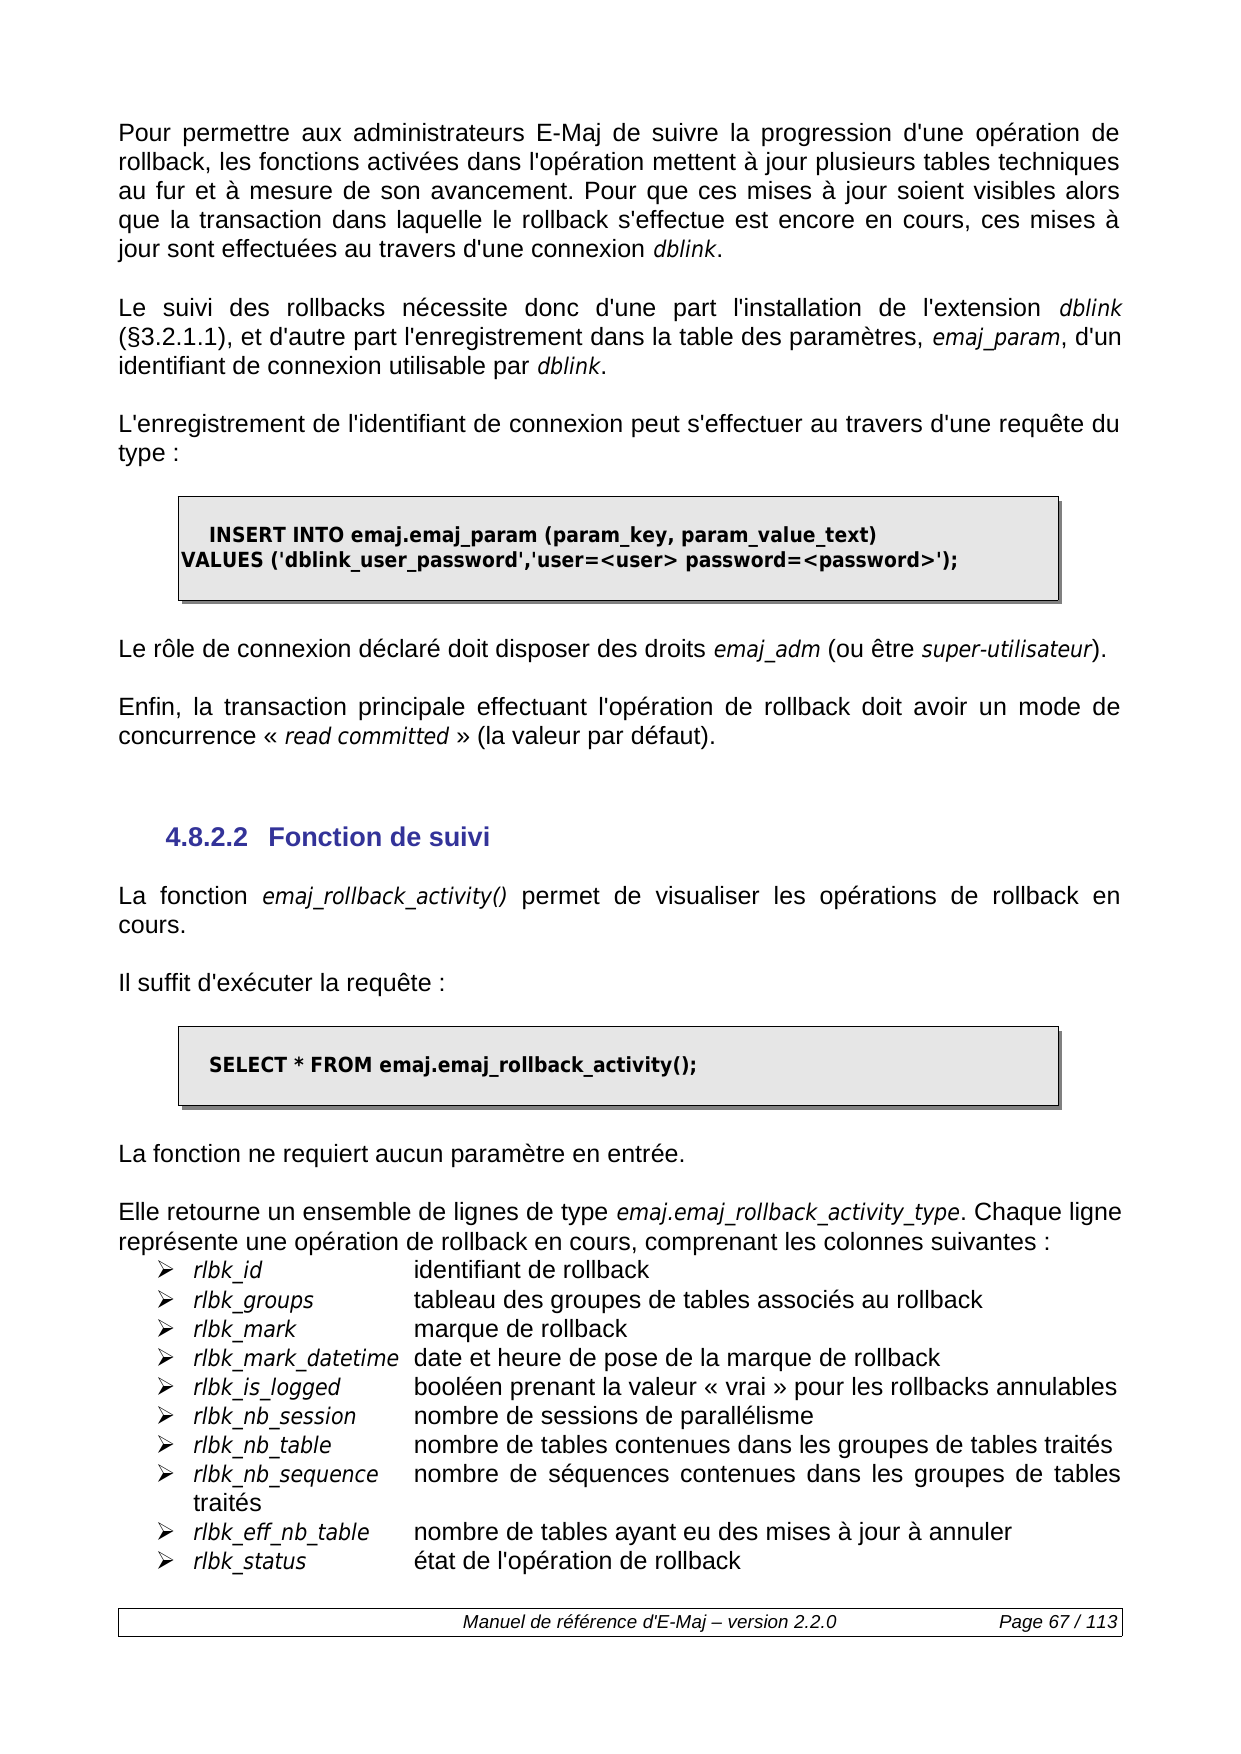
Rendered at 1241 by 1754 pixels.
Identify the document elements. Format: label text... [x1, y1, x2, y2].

text Pour permettre aux administrateurs E-Maj de suivre la progression d'une opération de rollback, les fonctions activées dans l'opération mettent à jour plusieurs tables techniques au fur et à mesure de son avancement. Pour que ces mises à jour soient visibles alors que la transaction dans laquelle le rollback s'effectue est encore en cours, ces mises à jour sont effectuées au travers d'une connexion dblink. [118, 118, 1122, 263]
list rlbk_mark_datetime date et heure de pose de la marque de rollback [156, 1343, 1122, 1372]
text Enfin, la transaction principale effectuant l'opération de rollback doit avoir un mode de concurrence « read committed » (la valeur par défaut). [118, 692, 1122, 750]
text Le rôle de connexion déclaré doit disposer des droits emaj_adm (ou être super-utilisateur). [118, 634, 1122, 663]
list rlbk_eff_nb_table nombre de tables ayant eu des mises à jour à annuler [156, 1517, 1122, 1546]
list rlbk_status état de l'opération de rollback [156, 1546, 1122, 1575]
text Le suivi des rollbacks nécessite donc d'une part l'installation de l'extension dblink (§3.2.1.1), et d'autre part l'enregistrement dans la table des paramètres, emaj_param, d'un identifiant de connexion utilisable par dblink. [118, 292, 1122, 380]
text INSERT INTO emaj.emaj_param (param_key, param_value_text) VALUES ('dblink_user_password','user=<user> password=<password>'); [179, 520, 1058, 569]
list rlbk_mark marque de rollback [156, 1313, 1122, 1343]
list rlbk_nb_table nombre de tables contenues dans les groupes de tables traités [156, 1430, 1122, 1459]
text La fonction ne requiert aucun paramètre en entrée. [118, 1139, 1122, 1168]
list rlbk_groups tableau des groupes de tables associés au rollback [156, 1284, 1122, 1313]
text SELECT * FROM emaj.emaj_rollback_activity(); [179, 1050, 1058, 1075]
text La fonction emaj_rollback_activity() permet de visualiser les opérations de rollback en cours. [118, 881, 1122, 939]
list rlbk_nb_session nombre de sessions de parallélisme [156, 1401, 1122, 1430]
subtitle Fonction de suivi [165, 821, 1122, 852]
list rlbk_nb_sequence nombre de séquences contenues dans les groupes de tables traités [156, 1459, 1122, 1517]
list rlbk_id identifiant de rollback [156, 1255, 1122, 1284]
text L'enregistrement de l'identifiant de connexion peut s'effectuer au travers d'une requête du type : [118, 409, 1122, 467]
list rlbk_is_logged booléen prenant la valeur « vrai » pour les rollbacks annulables [156, 1372, 1122, 1401]
text Elle retourne un ensemble de lignes de type emaj.emaj_rollback_activity_type. Chaque ligne représente une opération de rollback en cours, comprenant les colonnes suivantes : [118, 1197, 1122, 1255]
text Il suffit d'exécuter la requête : [118, 968, 1122, 997]
